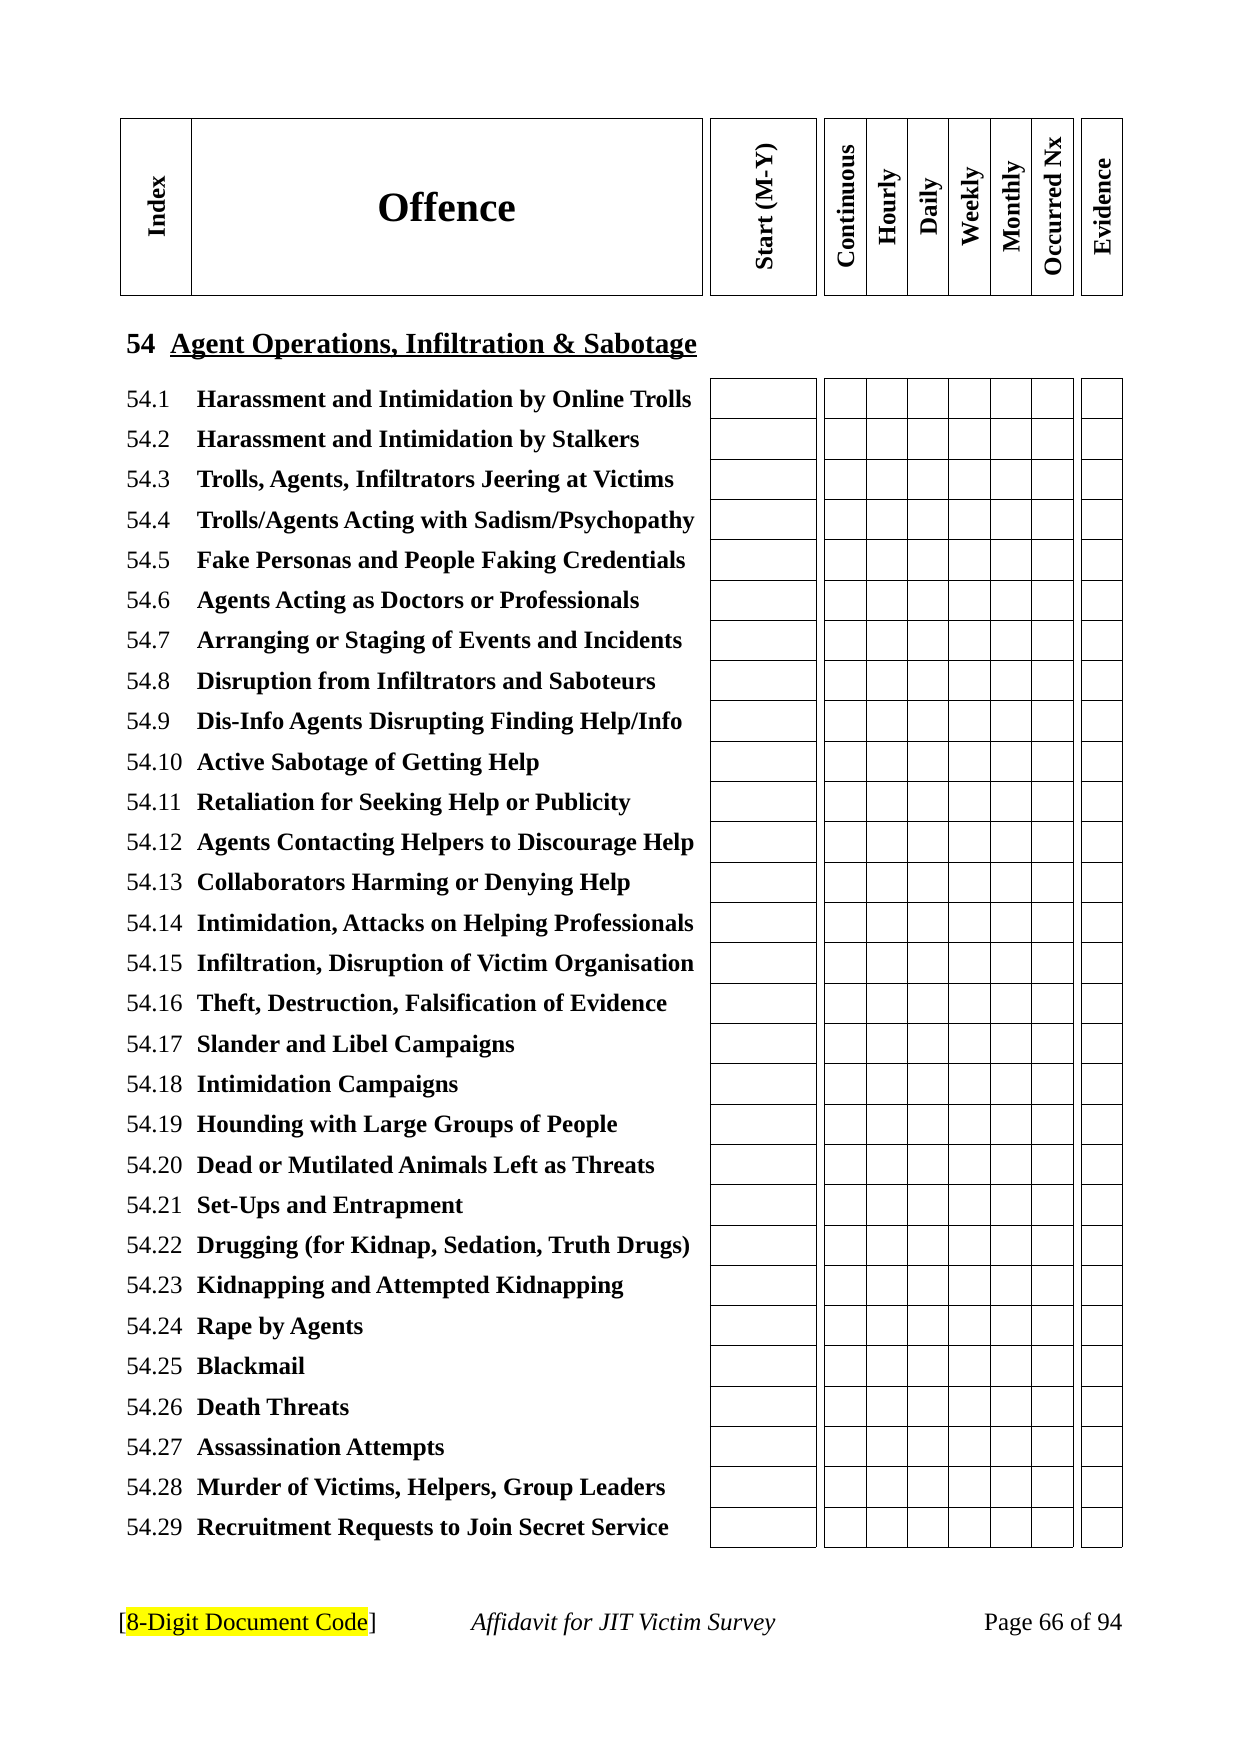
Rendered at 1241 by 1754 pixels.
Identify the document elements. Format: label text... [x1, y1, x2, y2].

table_cell Agents Acting as Doctors or Professionals [191, 580, 702, 620]
table_cell Theft, Destruction, Falsification of Evidence [191, 983, 702, 1023]
table_header Continuous [825, 119, 866, 295]
table_cell [825, 1105, 866, 1144]
table_cell [817, 741, 824, 781]
table_header Occurred Nx [1032, 119, 1073, 295]
table_cell [949, 984, 990, 1023]
table_cell [1074, 983, 1081, 1023]
table_cell 54 Agent Operations, Infiltration & Sabotage [120, 295, 1122, 378]
table_cell [1032, 1185, 1073, 1224]
table_cell [991, 500, 1031, 539]
table_cell Slander and Libel Campaigns [191, 1023, 702, 1063]
table_cell [991, 943, 1031, 983]
table_cell [1082, 701, 1122, 741]
table_cell [949, 1508, 990, 1547]
table_cell [1082, 1427, 1122, 1466]
table_cell [1082, 621, 1122, 660]
table_cell [1032, 1467, 1073, 1507]
table_cell [702, 499, 710, 539]
table_cell [867, 1508, 907, 1547]
table_cell [949, 581, 990, 620]
table_cell [1032, 581, 1073, 620]
table_cell [991, 379, 1031, 418]
table_cell [867, 1024, 907, 1063]
table_cell [702, 620, 710, 660]
table_cell [908, 460, 948, 499]
table_cell [1082, 1024, 1122, 1063]
table_cell [702, 459, 710, 499]
table_cell [908, 1306, 948, 1345]
table_cell [867, 1105, 907, 1144]
table_cell [908, 661, 948, 700]
table_cell [825, 1266, 866, 1305]
table_cell [991, 540, 1031, 579]
table_cell [702, 1104, 710, 1144]
table_cell [817, 620, 824, 660]
table_cell [711, 1508, 816, 1547]
table_cell [867, 1145, 907, 1184]
table_cell [817, 1507, 824, 1547]
table_cell [991, 782, 1031, 821]
table_cell [949, 1387, 990, 1426]
table_cell 54.12 [120, 821, 191, 862]
table_cell [1074, 700, 1081, 741]
table_cell [711, 1185, 816, 1224]
table_cell [825, 500, 866, 539]
table_cell [908, 822, 948, 862]
table_cell [702, 539, 710, 579]
table_cell [817, 459, 824, 499]
table_cell 54.1 [120, 378, 191, 418]
table_cell [711, 822, 816, 862]
table_cell [1074, 1023, 1081, 1063]
table_cell Retaliation for Seeking Help or Publicity [191, 781, 702, 821]
table_cell Harassment and Intimidation by Stalkers [191, 418, 702, 458]
table_cell [1074, 418, 1081, 458]
table_cell [1082, 1346, 1122, 1386]
table_cell Rape by Agents [191, 1305, 702, 1345]
table_cell [1082, 863, 1122, 902]
table_cell Intimidation, Attacks on Helping Professionals [191, 902, 702, 942]
table_cell [1074, 1426, 1081, 1466]
table_cell [991, 1185, 1031, 1224]
table_cell [867, 782, 907, 821]
table_cell [867, 460, 907, 499]
table_header Monthly [991, 119, 1031, 295]
table_cell [711, 943, 816, 983]
table_cell [1082, 1226, 1122, 1265]
table_cell [702, 1225, 710, 1265]
table_cell [817, 1104, 824, 1144]
table_cell [1074, 1063, 1081, 1103]
table_cell [711, 701, 816, 741]
table_cell [817, 660, 824, 700]
table_cell Active Sabotage of Getting Help [191, 741, 702, 781]
table_cell [908, 742, 948, 781]
table_cell [1032, 822, 1073, 862]
table_cell [908, 621, 948, 660]
table_cell [1074, 1386, 1081, 1426]
table_cell [1032, 661, 1073, 700]
table_cell [825, 581, 866, 620]
table_cell [908, 1226, 948, 1265]
table_cell [817, 1225, 824, 1265]
table_cell [908, 1508, 948, 1547]
table_cell 54.17 [120, 1023, 191, 1063]
table_cell Drugging (for Kidnap, Sedation, Truth Drugs) [191, 1225, 702, 1265]
table_cell Dead or Mutilated Animals Left as Threats [191, 1144, 702, 1184]
table_cell 54.24 [120, 1305, 191, 1345]
table_cell [949, 1024, 990, 1063]
table_cell [702, 1305, 710, 1345]
table_cell [817, 418, 824, 458]
table_cell [817, 781, 824, 821]
table_cell [908, 1346, 948, 1386]
table_cell [1074, 580, 1081, 620]
table_cell [711, 984, 816, 1023]
table_cell [702, 1426, 710, 1466]
table_cell [817, 1305, 824, 1345]
table_cell [867, 701, 907, 741]
table_cell [1074, 1104, 1081, 1144]
table_cell 54.27 [120, 1426, 191, 1466]
table_cell [825, 903, 866, 942]
table_cell [711, 1226, 816, 1265]
table_cell [867, 863, 907, 902]
table_cell [1082, 1387, 1122, 1426]
table_cell [817, 1386, 824, 1426]
table_cell [867, 742, 907, 781]
table_cell [867, 1064, 907, 1103]
table_cell 54.18 [120, 1063, 191, 1103]
table_cell [1074, 539, 1081, 579]
table_cell [1032, 419, 1073, 458]
table_cell [1032, 863, 1073, 902]
table_cell 54.16 [120, 983, 191, 1023]
table_cell [991, 701, 1031, 741]
table_cell [908, 1427, 948, 1466]
table_cell [949, 943, 990, 983]
table_cell [867, 661, 907, 700]
table_cell [991, 581, 1031, 620]
table_cell [702, 1386, 710, 1426]
table_cell [1032, 1266, 1073, 1305]
table_cell 54.23 [120, 1265, 191, 1305]
table_cell [711, 540, 816, 579]
table_cell [867, 1346, 907, 1386]
table_cell [1032, 984, 1073, 1023]
table_cell 54.25 [120, 1345, 191, 1386]
table_cell [1032, 460, 1073, 499]
table_header [703, 118, 710, 295]
table_cell [908, 943, 948, 983]
table_cell [817, 1466, 824, 1507]
table_cell [711, 1266, 816, 1305]
table_cell [908, 1387, 948, 1426]
table_cell 54.3 [120, 459, 191, 499]
table_cell [702, 580, 710, 620]
table_cell [825, 1024, 866, 1063]
table_cell [711, 1346, 816, 1386]
table_cell [825, 1346, 866, 1386]
table_cell [1074, 499, 1081, 539]
table_cell Recruitment Requests to Join Secret Service [191, 1507, 702, 1547]
table_cell [825, 984, 866, 1023]
table_cell [908, 782, 948, 821]
table_cell [1082, 1467, 1122, 1507]
table_cell [1082, 903, 1122, 942]
table_cell [817, 862, 824, 902]
table_cell [702, 862, 710, 902]
table_cell Disruption from Infiltrators and Saboteurs [191, 660, 702, 700]
table_cell 54.29 [120, 1507, 191, 1547]
table_cell [1032, 1105, 1073, 1144]
table_cell [1032, 1024, 1073, 1063]
table_cell [711, 1387, 816, 1426]
table_cell [949, 1226, 990, 1265]
table_cell Kidnapping and Attempted Kidnapping [191, 1265, 702, 1305]
table_cell 54.22 [120, 1225, 191, 1265]
table_cell [867, 1306, 907, 1345]
table_cell [817, 1426, 824, 1466]
table_cell [1082, 1185, 1122, 1224]
table_cell [991, 1266, 1031, 1305]
table_cell [991, 1226, 1031, 1265]
table_cell 54.14 [120, 902, 191, 942]
table_cell [1082, 581, 1122, 620]
table_cell Assassination Attempts [191, 1426, 702, 1466]
table_cell [711, 1145, 816, 1184]
table_cell [1082, 419, 1122, 458]
table_cell [1082, 1064, 1122, 1103]
table_cell [949, 822, 990, 862]
table_cell [991, 1508, 1031, 1547]
table_cell [711, 782, 816, 821]
table_cell [908, 419, 948, 458]
table_cell [711, 379, 816, 418]
table_cell [825, 460, 866, 499]
table_cell [991, 1024, 1031, 1063]
table_cell [949, 621, 990, 660]
table_cell [867, 1467, 907, 1507]
table_cell [949, 1064, 990, 1103]
table_header Start (M-Y) [711, 119, 816, 295]
table_cell [991, 661, 1031, 700]
table_cell 54.13 [120, 862, 191, 902]
table_cell [825, 1427, 866, 1466]
table_cell [867, 1427, 907, 1466]
table_cell [825, 1387, 866, 1426]
table_cell [1032, 1508, 1073, 1547]
table_cell [817, 378, 824, 418]
table_cell [825, 822, 866, 862]
table_cell [908, 1024, 948, 1063]
table_cell [991, 984, 1031, 1023]
table_cell [817, 1063, 824, 1103]
table_cell [702, 1507, 710, 1547]
table_cell [908, 581, 948, 620]
table_cell [867, 581, 907, 620]
table_cell [908, 863, 948, 902]
table_cell [949, 661, 990, 700]
table_cell [1082, 460, 1122, 499]
table_cell 54.26 [120, 1386, 191, 1426]
table_cell [908, 701, 948, 741]
table_cell [1074, 862, 1081, 902]
table_header Index [121, 119, 191, 295]
table_cell [817, 1345, 824, 1386]
table_cell [949, 701, 990, 741]
table_cell [825, 1467, 866, 1507]
table_cell 54.7 [120, 620, 191, 660]
table_cell [991, 742, 1031, 781]
table_cell [1074, 781, 1081, 821]
table_cell [1082, 782, 1122, 821]
table_cell [1074, 1265, 1081, 1305]
table_cell [711, 1024, 816, 1063]
table_cell [1082, 379, 1122, 418]
table_cell [702, 1144, 710, 1184]
table_cell [825, 621, 866, 660]
table_cell [949, 1266, 990, 1305]
table_cell 54.11 [120, 781, 191, 821]
table_cell 54.19 [120, 1104, 191, 1144]
table_cell [867, 500, 907, 539]
table_cell [949, 460, 990, 499]
table_cell [702, 700, 710, 741]
table_cell [1082, 540, 1122, 579]
table_cell [817, 1184, 824, 1224]
table_cell [702, 1265, 710, 1305]
table_cell [949, 419, 990, 458]
table_cell [702, 781, 710, 821]
table_cell [867, 419, 907, 458]
table_cell Hounding with Large Groups of People [191, 1104, 702, 1144]
table_cell [825, 1185, 866, 1224]
table_cell Murder of Victims, Helpers, Group Leaders [191, 1466, 702, 1507]
table_cell [1074, 1184, 1081, 1224]
table_cell [825, 661, 866, 700]
table_cell [1074, 1144, 1081, 1184]
table_cell [702, 942, 710, 983]
table_cell 54.6 [120, 580, 191, 620]
table_cell [1082, 943, 1122, 983]
table_cell [702, 902, 710, 942]
table_cell [702, 660, 710, 700]
table_cell [1074, 1466, 1081, 1507]
table_cell [991, 1105, 1031, 1144]
table_cell [949, 1145, 990, 1184]
table_cell [825, 1226, 866, 1265]
table_cell [1032, 1306, 1073, 1345]
table_cell [1032, 701, 1073, 741]
table_cell [817, 539, 824, 579]
table_cell [991, 903, 1031, 942]
table_cell Dis-Info Agents Disrupting Finding Help/Info [191, 700, 702, 741]
table_cell [711, 1064, 816, 1103]
table_cell [711, 1105, 816, 1144]
table_cell [1082, 500, 1122, 539]
table_cell Set-Ups and Entrapment [191, 1184, 702, 1224]
table_cell 54.8 [120, 660, 191, 700]
table_cell [1032, 943, 1073, 983]
table_cell Trolls, Agents, Infiltrators Jeering at Victims [191, 459, 702, 499]
table_header [817, 118, 824, 295]
table_cell [711, 1467, 816, 1507]
table_cell [817, 580, 824, 620]
table_cell [908, 903, 948, 942]
table_cell [949, 742, 990, 781]
table_cell [825, 379, 866, 418]
table_cell [867, 621, 907, 660]
table_cell [1082, 742, 1122, 781]
table_cell 54.21 [120, 1184, 191, 1224]
table_cell [991, 460, 1031, 499]
table_cell [908, 1185, 948, 1224]
table_cell [825, 1508, 866, 1547]
table_cell [1074, 1225, 1081, 1265]
table_cell [1074, 459, 1081, 499]
table_cell [711, 1306, 816, 1345]
table_cell [949, 1427, 990, 1466]
table_cell [908, 1266, 948, 1305]
table_cell [711, 621, 816, 660]
table_cell [867, 903, 907, 942]
table_cell [1074, 741, 1081, 781]
table_cell [817, 902, 824, 942]
table_cell [1032, 782, 1073, 821]
table_cell [991, 1145, 1031, 1184]
table_cell [711, 742, 816, 781]
table_header Weekly [949, 119, 990, 295]
table_cell [1082, 661, 1122, 700]
table_cell [991, 863, 1031, 902]
table_cell [1074, 821, 1081, 862]
table_cell [867, 943, 907, 983]
table_cell Blackmail [191, 1345, 702, 1386]
table_cell [817, 1265, 824, 1305]
table_cell [711, 419, 816, 458]
table_cell [908, 984, 948, 1023]
table_cell [1074, 1345, 1081, 1386]
table_cell 54.2 [120, 418, 191, 458]
table_cell [702, 983, 710, 1023]
table_cell [1074, 1305, 1081, 1345]
table_cell [867, 1185, 907, 1224]
table_cell [1074, 378, 1081, 418]
table_cell [1082, 984, 1122, 1023]
table_header Daily [908, 119, 948, 295]
table_cell [1074, 660, 1081, 700]
table_cell [702, 1023, 710, 1063]
table_cell [991, 1346, 1031, 1386]
table_cell [949, 1346, 990, 1386]
table_cell [1032, 500, 1073, 539]
table_cell [867, 822, 907, 862]
table_cell [908, 1105, 948, 1144]
table_cell Death Threats [191, 1386, 702, 1426]
table_cell [867, 984, 907, 1023]
table_cell [825, 419, 866, 458]
table_cell Arranging or Staging of Events and Incidents [191, 620, 702, 660]
table_header Evidence [1082, 119, 1122, 295]
table_cell [949, 1467, 990, 1507]
table_cell [908, 1064, 948, 1103]
table_cell [949, 379, 990, 418]
table_cell [825, 782, 866, 821]
table_cell [991, 621, 1031, 660]
table_cell [991, 1427, 1031, 1466]
table_cell [1032, 1064, 1073, 1103]
table_cell [817, 700, 824, 741]
table_cell 54.20 [120, 1144, 191, 1184]
table_cell [702, 378, 710, 418]
table_cell [1032, 1226, 1073, 1265]
table_cell [825, 943, 866, 983]
table_cell Agents Contacting Helpers to Discourage Help [191, 821, 702, 862]
table_cell [1082, 1105, 1122, 1144]
table_cell [711, 581, 816, 620]
table_cell [1074, 620, 1081, 660]
table_cell [1082, 1306, 1122, 1345]
table_header [1074, 118, 1081, 295]
table_cell Infiltration, Disruption of Victim Organisation [191, 942, 702, 983]
table_cell [1032, 1387, 1073, 1426]
table_header Offence [192, 119, 702, 295]
table_cell [867, 540, 907, 579]
table_cell [949, 500, 990, 539]
table_cell [817, 983, 824, 1023]
table_cell [908, 500, 948, 539]
table_cell [711, 500, 816, 539]
table_cell 54.9 [120, 700, 191, 741]
table_cell [711, 661, 816, 700]
table_cell [991, 1467, 1031, 1507]
table_cell [1074, 942, 1081, 983]
table_cell 54.28 [120, 1466, 191, 1507]
table_cell [991, 822, 1031, 862]
table_cell [867, 1226, 907, 1265]
table_cell [817, 942, 824, 983]
table_cell [825, 701, 866, 741]
table_cell [949, 1105, 990, 1144]
table_cell 54.5 [120, 539, 191, 579]
table_cell [867, 1266, 907, 1305]
table_cell [817, 821, 824, 862]
table_cell [702, 1345, 710, 1386]
table_cell [702, 1184, 710, 1224]
table_cell [711, 460, 816, 499]
table_cell [825, 863, 866, 902]
table_cell [1032, 379, 1073, 418]
table_cell [1032, 621, 1073, 660]
table_cell [908, 1467, 948, 1507]
table_cell [817, 1144, 824, 1184]
table_cell [991, 419, 1031, 458]
table_cell [949, 782, 990, 821]
table_cell [949, 1185, 990, 1224]
table_cell [1082, 822, 1122, 862]
table_cell [1032, 903, 1073, 942]
table_cell [908, 1145, 948, 1184]
table_cell [711, 903, 816, 942]
table_cell [949, 1306, 990, 1345]
table_cell [702, 1466, 710, 1507]
table_cell [702, 1063, 710, 1103]
table_cell [949, 540, 990, 579]
table_cell [908, 540, 948, 579]
table_cell [825, 540, 866, 579]
table_cell [1032, 1145, 1073, 1184]
table_cell [817, 499, 824, 539]
table_cell [1082, 1266, 1122, 1305]
table_cell [1074, 902, 1081, 942]
table_cell [949, 863, 990, 902]
table_cell [1032, 1427, 1073, 1466]
table_cell [991, 1064, 1031, 1103]
table_cell [702, 418, 710, 458]
table_cell Collaborators Harming or Denying Help [191, 862, 702, 902]
table_cell [825, 1306, 866, 1345]
table_cell [1082, 1508, 1122, 1547]
table_cell [702, 741, 710, 781]
table_cell [991, 1306, 1031, 1345]
table_cell Intimidation Campaigns [191, 1063, 702, 1103]
table_cell Harassment and Intimidation by Online Trolls [191, 378, 702, 418]
table_cell [825, 742, 866, 781]
table_cell [1032, 1346, 1073, 1386]
table_cell [949, 903, 990, 942]
table_cell [867, 379, 907, 418]
table_header Hourly [867, 119, 907, 295]
table_cell [702, 821, 710, 862]
table_cell [1032, 742, 1073, 781]
table_cell [711, 1427, 816, 1466]
table_cell [991, 1387, 1031, 1426]
table_cell [825, 1064, 866, 1103]
table_cell [711, 863, 816, 902]
table_cell 54.15 [120, 942, 191, 983]
table_cell 54.4 [120, 499, 191, 539]
table_cell Fake Personas and People Faking Credentials [191, 539, 702, 579]
table_cell [1082, 1145, 1122, 1184]
table_cell [1032, 540, 1073, 579]
table_cell 54.10 [120, 741, 191, 781]
table_cell [825, 1145, 866, 1184]
table_cell [867, 1387, 907, 1426]
table_cell Trolls/Agents Acting with Sadism/Psychopathy [191, 499, 702, 539]
table_cell [1074, 1507, 1081, 1547]
table_cell [908, 379, 948, 418]
table_cell [817, 1023, 824, 1063]
